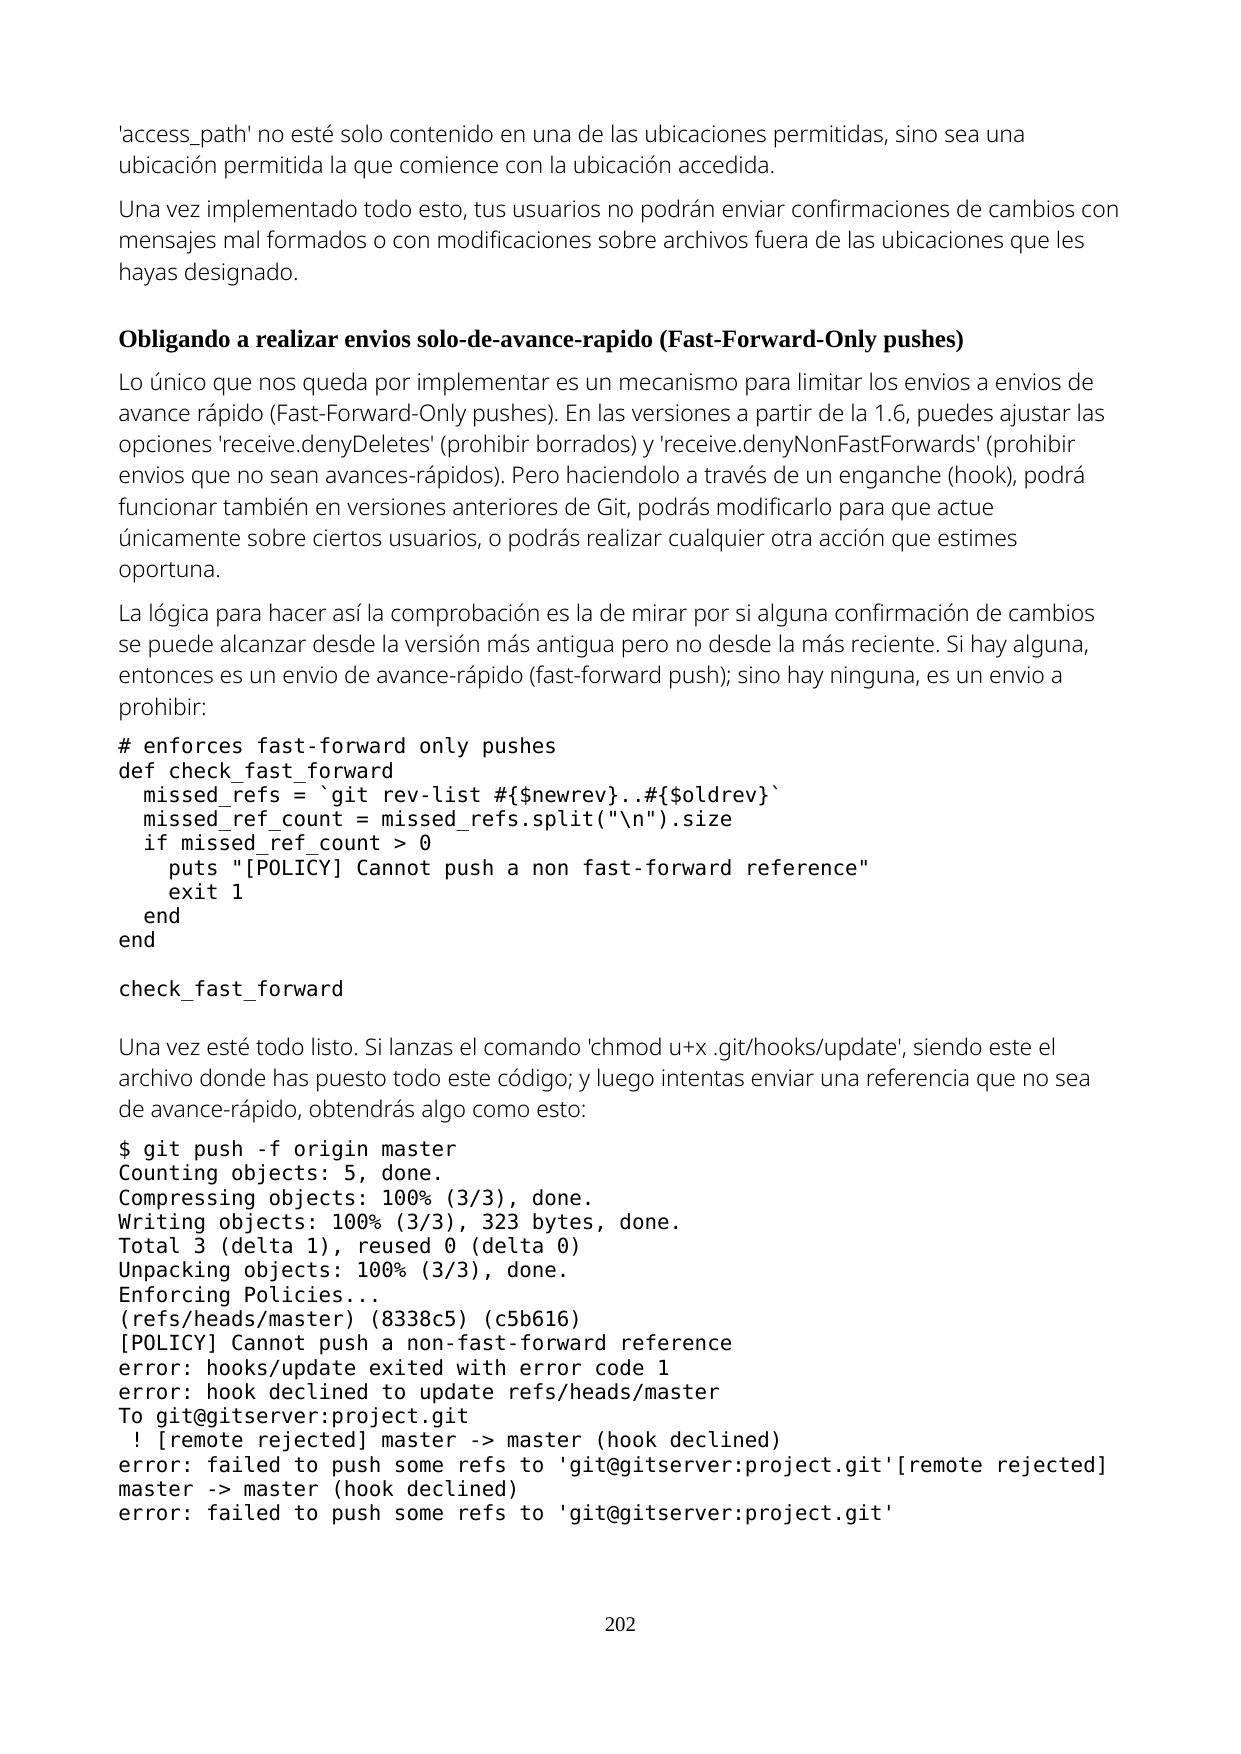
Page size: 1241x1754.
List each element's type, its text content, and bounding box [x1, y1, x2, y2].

subtitle Obligando a realizar envios solo-de-avance-rapido (Fast-Forward-Only pushes) [118, 324, 1122, 353]
text error: failed to push some refs to 'git@gitserver:project.git'[remote rejected] master -> master (hook declined) [118, 1453, 1122, 1501]
text def check_fast_forward [118, 759, 1122, 783]
text error: hook declined to update refs/heads/master [118, 1380, 1122, 1404]
text exit 1 [118, 880, 1122, 904]
text Compressing objects: 100% (3/3), done. [118, 1186, 1122, 1210]
text Lo único que nos queda por implementar es un mecanismo para limitar los envios a envios de avance rápido (Fast-Forward-Only pushes). En las versiones a partir de la 1.6, puedes ajustar las opciones 'receive.denyDeletes' (prohibir borrados) y 'receive.denyNonFastForwards' (prohibir envios que no sean avances-rápidos). Pero haciendolo a través de un enganche (hook), podrá funcionar también en versiones anteriores de Git, podrás modificarlo para que actue únicamente sobre ciertos usuarios, o podrás realizar cualquier otra acción que estimes oportuna. [118, 366, 1122, 584]
text Writing objects: 100% (3/3), 323 bytes, done. [118, 1210, 1122, 1234]
text check_fast_forward [118, 977, 1122, 1001]
text puts "[POLICY] Cannot push a non fast-forward reference" [118, 856, 1122, 880]
text end [118, 904, 1122, 928]
text ! [remote rejected] master -> master (hook declined) [118, 1428, 1122, 1453]
text end [118, 928, 1122, 953]
text [POLICY] Cannot push a non-fast-forward reference [118, 1331, 1122, 1356]
text # enforces fast-forward only pushes [118, 734, 1122, 759]
text Counting objects: 5, done. [118, 1161, 1122, 1186]
text 'access_path' no esté solo contenido en una de las ubicaciones permitidas, sino sea una ubicación permitida la que comience con la ubicación accedida. [118, 118, 1122, 181]
text $ git push -f origin master [118, 1137, 1122, 1161]
text Una vez implementado todo esto, tus usuarios no podrán enviar confirmaciones de cambios con mensajes mal formados o con modificaciones sobre archivos fuera de las ubicaciones que les hayas designado. [118, 193, 1122, 287]
text (refs/heads/master) (8338c5) (c5b616) [118, 1307, 1122, 1331]
text La lógica para hacer así la comprobación es la de mirar por si alguna confirmación de cambios se puede alcanzar desde la versión más antigua pero no desde la más reciente. Si hay alguna, entonces es un envio de avance-rápido (fast-forward push); sino hay ninguna, es un envio a prohibir: [118, 597, 1122, 722]
text error: hooks/update exited with error code 1 [118, 1356, 1122, 1380]
text missed_ref_count = missed_refs.split("\n").size [118, 807, 1122, 831]
text error: failed to push some refs to 'git@gitserver:project.git' [118, 1501, 1122, 1525]
text Total 3 (delta 1), reused 0 (delta 0) [118, 1234, 1122, 1258]
text Una vez esté todo listo. Si lanzas el comando 'chmod u+x .git/hooks/update', siendo este el archivo donde has puesto todo este código; y luego intentas enviar una referencia que no sea de avance-rápido, obtendrás algo como esto: [118, 1031, 1122, 1124]
text Unpacking objects: 100% (3/3), done. [118, 1258, 1122, 1283]
text missed_refs = `git rev-list #{$newrev}..#{$oldrev}` [118, 783, 1122, 807]
text To git@gitserver:project.git [118, 1404, 1122, 1428]
text Enforcing Policies... [118, 1283, 1122, 1307]
text if missed_ref_count > 0 [118, 831, 1122, 856]
